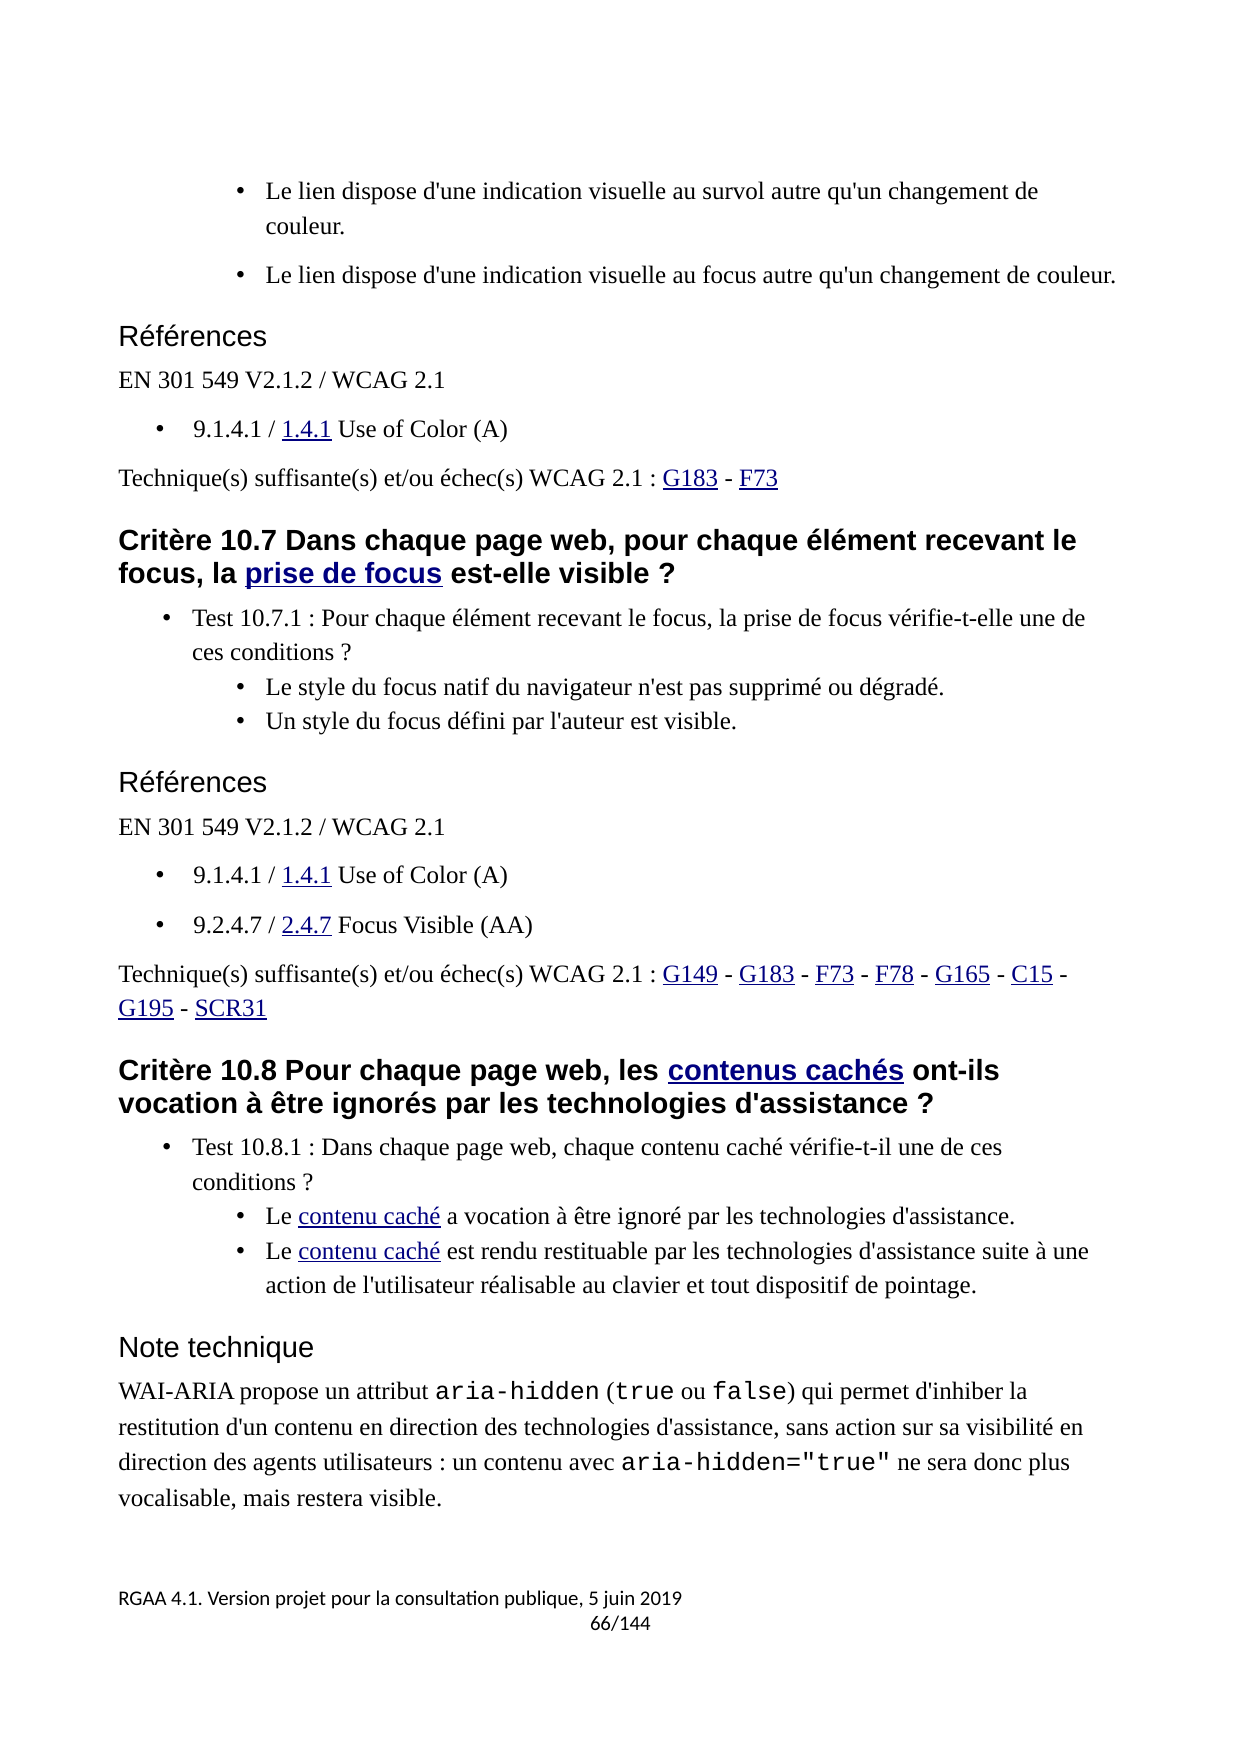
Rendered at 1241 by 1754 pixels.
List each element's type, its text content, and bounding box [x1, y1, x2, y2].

text EN 301 549 V2.1.2 / WCAG 2.1 [118, 812, 1122, 840]
subtitle Critère 10.7 Dans chaque page web, pour chaque élément recevant le focus, la prise de focus est-elle visible ? [118, 523, 1122, 590]
list 9.2.4.7 / 2.4.7 Focus Visible (AA) [156, 910, 1122, 938]
text WAI-ARIA propose un attribut aria-hidden (true ou false) qui permet d'inhiber la restitution d'un contenu en direction des technologies d'assistance, sans action sur sa visibilité en direction des agents utilisateurs : un contenu avec aria-hidden="true" ne sera donc plus vocalisable, mais restera visible. [118, 1376, 1122, 1512]
list Test 10.8.1 : Dans chaque page web, chaque contenu caché vérifie-t-il une de ces conditions ? [162, 1132, 1122, 1196]
list 9.1.4.1 / 1.4.1 Use of Color (A) [156, 414, 1122, 443]
text Technique(s) suffisante(s) et/ou échec(s) WCAG 2.1 : G149 - G183 - F73 - F78 - G165 - C15 - G195 - SCR31 [118, 959, 1122, 1022]
text EN 301 549 V2.1.2 / WCAG 2.1 [118, 365, 1122, 394]
subtitle Références [118, 319, 1122, 353]
list Un style du focus défini par l'auteur est visible. [236, 706, 1122, 735]
list Le style du focus natif du navigateur n'est pas supprimé ou dégradé. [236, 672, 1122, 700]
list 9.1.4.1 / 1.4.1 Use of Color (A) [156, 861, 1122, 889]
subtitle Note technique [118, 1330, 1122, 1363]
subtitle Critère 10.8 Pour chaque page web, les contenus cachés ont-ils vocation à être ignorés par les technologies d'assistance ? [118, 1053, 1122, 1120]
list Le contenu caché a vocation à être ignoré par les technologies d'assistance. [236, 1201, 1122, 1230]
list Le contenu caché est rendu restituable par les technologies d'assistance suite à une action de l'utilisateur réalisable au clavier et tout dispositif de pointage. [236, 1236, 1122, 1299]
list Le lien dispose d'une indication visuelle au focus autre qu'un changement de couleur. [236, 260, 1122, 289]
list Test 10.7.1 : Pour chaque élément recevant le focus, la prise de focus vérifie-t-elle une de ces conditions ? [162, 603, 1122, 666]
list Le lien dispose d'une indication visuelle au survol autre qu'un changement de couleur. [236, 176, 1122, 239]
text Technique(s) suffisante(s) et/ou échec(s) WCAG 2.1 : G183 - F73 [118, 463, 1122, 492]
subtitle Références [118, 766, 1122, 799]
